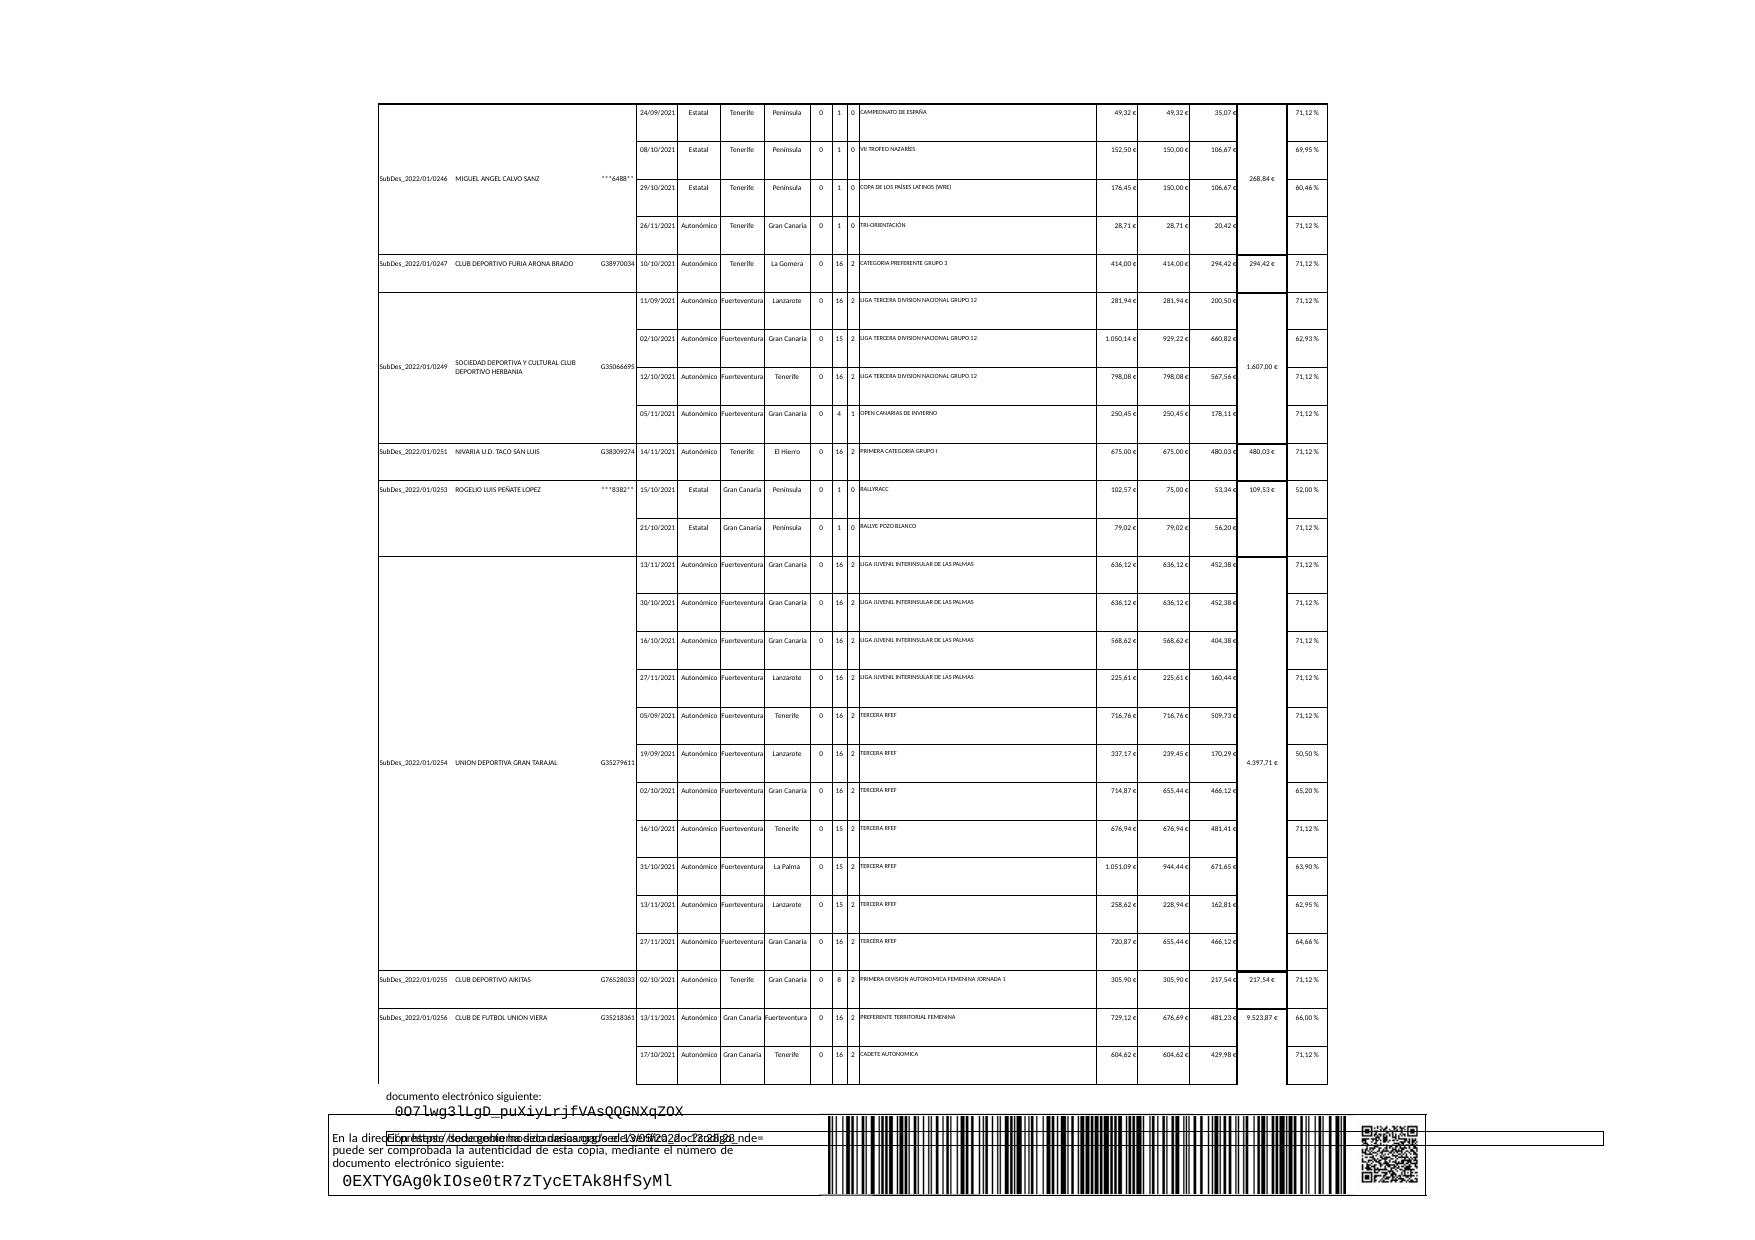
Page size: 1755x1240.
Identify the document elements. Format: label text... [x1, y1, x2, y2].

table_cell 0 [811, 180, 832, 216]
table_cell SubDes_2022/01/0253 [379, 481, 454, 556]
table_cell 2 [848, 1047, 859, 1083]
table_cell Gran Canaria [765, 971, 810, 1008]
table_cell 0 [811, 1009, 832, 1046]
table_cell 1 [833, 105, 847, 141]
table_cell 71,12 % [1288, 971, 1327, 1008]
table_cell Autonómico [678, 406, 720, 442]
table_cell [1328, 329, 1350, 367]
table_cell 655,44 € [1138, 783, 1189, 819]
table_cell 20,42 € [1190, 217, 1236, 254]
table_cell 250,45 € [1097, 406, 1137, 442]
table_cell 71,12 % [1288, 670, 1327, 706]
table_cell 0 [811, 896, 832, 933]
table_cell 1 [833, 481, 847, 518]
table_cell 02/10/2021 [637, 330, 677, 367]
table_cell 480,03 € [1238, 445, 1286, 480]
table_cell PRIMERA DIVISION AUTONOMICA FEMENINA JORNADA 1 [860, 971, 1096, 1008]
table_cell 15 [833, 858, 847, 895]
table_cell 0 [811, 1047, 832, 1083]
table_cell RALLYE POZO BLANCO [860, 519, 1096, 556]
table_cell 2 [848, 783, 859, 819]
table_cell 1.607,00 € [1238, 294, 1286, 442]
table_cell 106,67 € [1190, 142, 1236, 178]
table_cell 63,90 % [1288, 858, 1327, 895]
table_cell 05/09/2021 [637, 708, 677, 744]
table_cell 480,03 € [1190, 444, 1236, 480]
table_cell 0 [848, 105, 859, 141]
table_cell [1328, 782, 1350, 819]
table_cell Fuerteventura [721, 821, 764, 857]
table_cell 71,12 % [1288, 1047, 1327, 1083]
table_cell 414,00 € [1097, 255, 1137, 292]
table_cell Autonómico [678, 858, 720, 895]
table_cell 636,12 € [1097, 557, 1137, 593]
table_cell 66,00 % [1288, 1009, 1327, 1046]
table_cell 0 [811, 632, 832, 669]
table_cell COPA DE LOS PAÍSES LATINOS (WRE) [860, 180, 1096, 216]
table_cell 225,61 € [1097, 670, 1137, 706]
table_cell 239,45 € [1138, 745, 1189, 782]
table_cell 11/09/2021 [637, 293, 677, 329]
table_cell TERCERA RFEF [860, 708, 1096, 744]
table_cell CLUB DE FUTBOL UNION VIERA [455, 1009, 598, 1083]
table_cell Autonómico [678, 632, 720, 669]
table_cell 1 [833, 180, 847, 216]
table_cell LIGA JUVENIL INTERINSULAR DE LAS PALMAS [860, 594, 1096, 631]
table_cell 4.397,71 € [1238, 558, 1286, 970]
table_cell Península [765, 180, 810, 216]
table_cell [1328, 405, 1350, 442]
table_cell 16 [833, 1047, 847, 1083]
table_cell 0 [811, 519, 832, 556]
table_cell Fuerteventura [721, 745, 764, 782]
table_cell [1328, 933, 1350, 970]
table_cell 675,00 € [1138, 444, 1189, 480]
table_cell 102,57 € [1097, 481, 1137, 518]
table_cell 19/09/2021 [637, 745, 677, 782]
table_cell 0 [811, 971, 832, 1008]
table_cell Fuerteventura [721, 858, 764, 895]
table_cell Fuerteventura [721, 934, 764, 970]
table_cell 16 [833, 934, 847, 970]
table_cell CLUB DEPORTIVO AIKITAS [455, 971, 598, 1008]
table_cell Lanzarote [765, 293, 810, 329]
table_cell 16/10/2021 [637, 632, 677, 669]
table_cell 1 [848, 406, 859, 442]
table_cell 1 [833, 142, 847, 178]
table_cell [1328, 556, 1350, 593]
table_cell Estatal [678, 519, 720, 556]
table_cell 509,73 € [1190, 708, 1236, 744]
table_cell 636,12 € [1138, 557, 1189, 593]
table_cell LIGA TERCERA DIVISION NACIONAL GRUPO 12 [860, 293, 1096, 329]
table_cell Autonómico [678, 821, 720, 857]
table_cell 305,90 € [1138, 971, 1189, 1008]
table_cell 217,54 € [1238, 973, 1286, 1008]
table_cell 15/10/2021 [637, 481, 677, 518]
table_cell Autonómico [678, 670, 720, 706]
table_cell 0 [811, 293, 832, 329]
table_cell 294,42 € [1238, 256, 1286, 292]
table_cell 15 [833, 330, 847, 367]
table_cell Fuerteventura [721, 708, 764, 744]
table_cell 27/11/2021 [637, 670, 677, 706]
table_cell Península [765, 142, 810, 178]
table_cell 798,08 € [1138, 368, 1189, 405]
table_cell Gran Canaria [765, 783, 810, 819]
table_cell 71,12 % [1288, 708, 1327, 744]
table_cell 13/11/2021 [637, 896, 677, 933]
table_cell Autonómico [678, 971, 720, 1008]
table_cell 2 [848, 557, 859, 593]
table_cell 568,62 € [1138, 632, 1189, 669]
table_cell 15 [833, 896, 847, 933]
table_cell La Palma [765, 858, 810, 895]
table_cell 79,02 € [1097, 519, 1137, 556]
table_cell Autonómico [678, 708, 720, 744]
table_cell SOCIEDAD DEPORTIVA Y CULTURAL CLUB DEPORTIVO HERBANIA [455, 293, 598, 442]
table_cell Tenerife [721, 255, 764, 292]
table_cell Lanzarote [765, 670, 810, 706]
table_cell 109,53 € [1238, 482, 1286, 556]
table_cell ***6488** [598, 105, 636, 254]
table_cell SubDes_2022/01/0254 [379, 557, 454, 970]
table_cell 200,50 € [1190, 293, 1236, 329]
table_cell 567,56 € [1190, 368, 1236, 405]
table_cell Tenerife [765, 708, 810, 744]
table_cell G76528033 [598, 971, 636, 1008]
table_cell [1328, 1008, 1350, 1046]
table_cell [1328, 706, 1350, 744]
table_cell 62,93 % [1288, 330, 1327, 367]
table_cell 0 [811, 142, 832, 178]
table_cell 676,94 € [1138, 821, 1189, 857]
table_cell 16 [833, 255, 847, 292]
table_cell Tenerife [721, 444, 764, 480]
table_cell 16 [833, 444, 847, 480]
table_cell 16 [833, 1009, 847, 1046]
table_cell 655,44 € [1138, 934, 1189, 970]
table_cell Fuerteventura [721, 557, 764, 593]
table_cell 481,41 € [1190, 821, 1236, 857]
table_cell NIVARIA U.D. TACO SAN LUIS [455, 444, 598, 480]
table_cell 0 [848, 180, 859, 216]
table_cell Tenerife [765, 368, 810, 405]
table_cell Fuerteventura [721, 783, 764, 819]
table_cell 176,45 € [1097, 180, 1137, 216]
table_cell Tenerife [721, 142, 764, 178]
table_cell Tenerife [721, 180, 764, 216]
table_cell La Gomera [765, 255, 810, 292]
table_cell VII TROFEO NAZARÍES [860, 142, 1096, 178]
table_cell 636,12 € [1097, 594, 1137, 631]
table_cell 16 [833, 594, 847, 631]
table_cell 0 [811, 217, 832, 254]
table_cell 2 [848, 293, 859, 329]
table_cell Autonómico [678, 594, 720, 631]
table_cell Fuerteventura [721, 670, 764, 706]
table_cell 0 [848, 217, 859, 254]
table_cell 27/11/2021 [637, 934, 677, 970]
table_cell Autonómico [678, 1047, 720, 1083]
table_cell 1 [833, 519, 847, 556]
table_cell 170,29 € [1190, 745, 1236, 782]
table_cell 660,82 € [1190, 330, 1236, 367]
table_cell Tenerife [721, 971, 764, 1008]
table_cell 71,12 % [1288, 368, 1327, 405]
table_cell Estatal [678, 481, 720, 518]
table_cell 481,23 € [1190, 1009, 1236, 1046]
table_cell Gran Canaria [765, 632, 810, 669]
table_cell Lanzarote [765, 745, 810, 782]
table_cell 281,94 € [1097, 293, 1137, 329]
table_cell 17/10/2021 [637, 1047, 677, 1083]
table_cell 69,95 % [1288, 142, 1327, 178]
table_cell Autonómico [678, 783, 720, 819]
table_cell 414,00 € [1138, 255, 1189, 292]
table_cell [1328, 857, 1350, 895]
table_cell Tenerife [721, 217, 764, 254]
table_cell 1 [833, 217, 847, 254]
table_cell 0 [811, 557, 832, 593]
table_cell 716,76 € [1097, 708, 1137, 744]
table_cell [1328, 1046, 1350, 1083]
table_cell 258,62 € [1097, 896, 1137, 933]
table_cell 429,98 € [1190, 1047, 1236, 1083]
table_cell 56,20 € [1190, 519, 1236, 556]
table_cell 604,62 € [1138, 1047, 1189, 1083]
table_cell 14/11/2021 [637, 444, 677, 480]
table_cell 217,54 € [1190, 971, 1236, 1008]
table_cell 0 [811, 105, 832, 141]
table_cell Fuerteventura [721, 368, 764, 405]
table_cell [1328, 216, 1350, 254]
table_cell 729,12 € [1097, 1009, 1137, 1046]
table_cell 2 [848, 1009, 859, 1046]
table_cell TERCERA RFEF [860, 934, 1096, 970]
table_cell 676,94 € [1097, 821, 1137, 857]
table_cell Península [765, 105, 810, 141]
table_cell 2 [848, 594, 859, 631]
table_cell 26/11/2021 [637, 217, 677, 254]
table_cell [1328, 254, 1350, 292]
table_cell 720,87 € [1097, 934, 1137, 970]
table_cell SubDes_2022/01/0255 [379, 971, 454, 1008]
table_cell 466,12 € [1190, 934, 1236, 970]
table_cell PRIMERA CATEGORIA GRUPO I [860, 444, 1096, 480]
table_cell G35279611 [598, 557, 636, 970]
table_cell CADETE AUTONOMICA [860, 1047, 1096, 1083]
table_cell 16 [833, 293, 847, 329]
table_cell CAMPEONATO DE ESPAÑA [860, 105, 1096, 141]
table_cell 2 [848, 971, 859, 1008]
table_cell 28,71 € [1138, 217, 1189, 254]
table_cell 21/10/2021 [637, 519, 677, 556]
table_cell 2 [848, 255, 859, 292]
table_cell Península [765, 519, 810, 556]
table_cell 944,44 € [1138, 858, 1189, 895]
table_cell Gran Canaria [721, 1047, 764, 1083]
table_cell 05/11/2021 [637, 406, 677, 442]
table_cell TERCERA RFEF [860, 783, 1096, 819]
table_cell Gran Canaria [721, 1009, 764, 1046]
table_cell 16 [833, 708, 847, 744]
table_cell 337,17 € [1097, 745, 1137, 782]
table_cell 225,61 € [1138, 670, 1189, 706]
table_cell Tenerife [721, 105, 764, 141]
table_cell 1.051,09 € [1097, 858, 1137, 895]
table_cell 71,12 % [1288, 519, 1327, 556]
table_cell 60,46 % [1288, 180, 1327, 216]
table_cell 2 [848, 670, 859, 706]
table_cell 12/10/2021 [637, 368, 677, 405]
table_cell 16 [833, 745, 847, 782]
table_cell 16 [833, 557, 847, 593]
table_cell [1328, 103, 1350, 141]
table_cell 16 [833, 632, 847, 669]
table_cell 02/10/2021 [637, 783, 677, 819]
table_cell Tenerife [765, 1047, 810, 1083]
table_cell 106,67 € [1190, 180, 1236, 216]
table_cell Fuerteventura [721, 594, 764, 631]
table_cell 2 [848, 632, 859, 669]
table_cell 150,00 € [1138, 142, 1189, 178]
table_cell 0 [811, 481, 832, 518]
table_cell 305,90 € [1097, 971, 1137, 1008]
table_cell 31/10/2021 [637, 858, 677, 895]
table_cell G38309274 [598, 444, 636, 480]
table_cell 178,11 € [1190, 406, 1236, 442]
table_cell 64,66 % [1288, 934, 1327, 970]
table_cell 9.523,87 € [1238, 1010, 1286, 1083]
table_cell 62,95 % [1288, 896, 1327, 933]
table_cell 1.050,14 € [1097, 330, 1137, 367]
table_cell 35,07 € [1190, 105, 1236, 141]
table_cell [1328, 744, 1350, 782]
table_cell [1328, 141, 1350, 178]
table_cell Fuerteventura [721, 293, 764, 329]
table_cell 49,32 € [1138, 105, 1189, 141]
table_cell Autonómico [678, 557, 720, 593]
table_cell SubDes_2022/01/0249 [379, 293, 454, 442]
table_cell Gran Canaria [765, 557, 810, 593]
table_cell Autonómico [678, 1009, 720, 1046]
table_cell G38970034 [598, 255, 636, 292]
table_cell 79,02 € [1138, 519, 1189, 556]
table_cell 604,62 € [1097, 1047, 1137, 1083]
table_cell 2 [848, 745, 859, 782]
table_cell 798,08 € [1097, 368, 1137, 405]
table_cell 71,12 % [1288, 406, 1327, 442]
table_cell 0 [811, 368, 832, 405]
table_cell TERCERA RFEF [860, 858, 1096, 895]
table_cell SubDes_2022/01/0246 [379, 105, 454, 254]
table_cell Autonómico [678, 896, 720, 933]
table_cell Gran Canaria [721, 481, 764, 518]
table_cell 452,38 € [1190, 557, 1236, 593]
table_cell LIGA JUVENIL INTERINSULAR DE LAS PALMAS [860, 632, 1096, 669]
table_cell 71,12 % [1288, 821, 1327, 857]
table_cell Gran Canaria [765, 330, 810, 367]
table_cell 71,12 % [1288, 217, 1327, 254]
table_cell 150,00 € [1138, 180, 1189, 216]
table_cell 2 [848, 368, 859, 405]
table_cell Autonómico [678, 444, 720, 480]
table_cell 71,12 % [1288, 105, 1327, 141]
table_cell [1328, 895, 1350, 933]
table_cell 2 [848, 821, 859, 857]
table_cell Tenerife [765, 821, 810, 857]
table_cell 0 [811, 444, 832, 480]
table_cell 0 [811, 330, 832, 367]
table_cell 152,50 € [1097, 142, 1137, 178]
table_cell [1328, 970, 1350, 1008]
table_cell 10/10/2021 [637, 255, 677, 292]
table_cell G35066695 [598, 293, 636, 442]
table_cell 13/11/2021 [637, 1009, 677, 1046]
table_cell CLUB DEPORTIVO FURIA ARONA BRADO [455, 255, 598, 292]
table_cell SubDes_2022/01/0247 [379, 255, 454, 292]
table_cell UNION DEPORTIVA GRAN TARAJAL [455, 557, 598, 970]
table_cell Autonómico [678, 330, 720, 367]
table_cell 0 [811, 783, 832, 819]
table_cell Autonómico [678, 255, 720, 292]
table_cell 71,12 % [1288, 255, 1327, 292]
table_cell 71,12 % [1288, 594, 1327, 631]
table_cell G35218361 [598, 1009, 636, 1083]
table_cell 16 [833, 670, 847, 706]
table_cell 0 [811, 745, 832, 782]
table_cell Estatal [678, 180, 720, 216]
table_cell 671,65 € [1190, 858, 1236, 895]
table_cell Península [765, 481, 810, 518]
table_cell 636,12 € [1138, 594, 1189, 631]
table_cell 675,00 € [1097, 444, 1137, 480]
table_cell 716,76 € [1138, 708, 1189, 744]
table_cell [1328, 593, 1350, 631]
table_cell 0 [848, 142, 859, 178]
table_cell 16 [833, 368, 847, 405]
table_cell 2 [848, 444, 859, 480]
table_cell PREFERENTE TERRITORIAL FEMENINA [860, 1009, 1096, 1046]
table_cell SubDes_2022/01/0251 [379, 444, 454, 480]
table_cell 2 [848, 708, 859, 744]
table_cell 16 [833, 783, 847, 819]
table_cell 0 [848, 481, 859, 518]
table_cell Lanzarote [765, 896, 810, 933]
table_cell 8 [833, 971, 847, 1008]
table_cell 2 [848, 330, 859, 367]
table_cell Gran Canaria [765, 594, 810, 631]
table_cell 28,71 € [1097, 217, 1137, 254]
table_cell LIGA TERCERA DIVISION NACIONAL GRUPO 12 [860, 330, 1096, 367]
table_cell [1328, 669, 1350, 706]
table_cell 228,94 € [1138, 896, 1189, 933]
table_cell [1328, 292, 1350, 329]
table_cell 2 [848, 934, 859, 970]
table_cell 4 [833, 406, 847, 442]
table_cell Gran Canaria [765, 217, 810, 254]
table_cell 404,38 € [1190, 632, 1236, 669]
table_cell Fuerteventura [721, 896, 764, 933]
table_cell Autonómico [678, 217, 720, 254]
table_cell Gran Canaria [765, 406, 810, 442]
table_cell 0 [811, 255, 832, 292]
table_cell 466,12 € [1190, 783, 1236, 819]
table_cell Estatal [678, 105, 720, 141]
table_cell MIGUEL ANGEL CALVO SANZ [455, 105, 598, 254]
table_cell 0 [811, 858, 832, 895]
table_cell Autonómico [678, 368, 720, 405]
table_cell 0 [811, 821, 832, 857]
table_cell [1328, 518, 1350, 556]
table_cell Autonómico [678, 745, 720, 782]
table_cell 24/09/2021 [637, 105, 677, 141]
table_cell 160,44 € [1190, 670, 1236, 706]
table_cell 2 [848, 896, 859, 933]
table_cell El Hierro [765, 444, 810, 480]
table_cell Gran Canaria [765, 934, 810, 970]
table_cell ***8382** [598, 481, 636, 556]
table_cell Fuerteventura [721, 632, 764, 669]
table_cell 0 [848, 519, 859, 556]
table_cell Fuerteventura [721, 330, 764, 367]
table_cell 676,69 € [1138, 1009, 1189, 1046]
table_cell TERCERA RFEF [860, 896, 1096, 933]
table_cell 71,12 % [1288, 293, 1327, 329]
table_cell 13/11/2021 [637, 557, 677, 593]
table_cell 0 [811, 594, 832, 631]
table_cell 568,62 € [1097, 632, 1137, 669]
table_cell 29/10/2021 [637, 180, 677, 216]
table_cell Estatal [678, 142, 720, 178]
table_cell [1328, 480, 1350, 518]
table_cell 162,81 € [1190, 896, 1236, 933]
table_cell 16/10/2021 [637, 821, 677, 857]
table_cell 0 [811, 934, 832, 970]
table_cell 929,22 € [1138, 330, 1189, 367]
table_cell Fuerteventura [721, 406, 764, 442]
table_cell Autonómico [678, 293, 720, 329]
table_cell 294,42 € [1190, 255, 1236, 292]
table_cell 71,12 % [1288, 632, 1327, 669]
table_cell Autonómico [678, 934, 720, 970]
table_cell [1328, 443, 1350, 480]
table_cell Fuerteventura [765, 1009, 810, 1046]
table_cell 15 [833, 821, 847, 857]
table_cell 0 [811, 406, 832, 442]
table_cell ROGELIO LUIS PEÑATE LOPEZ [455, 481, 598, 556]
table_cell SubDes_2022/01/0256 [379, 1009, 454, 1083]
table_cell [1328, 820, 1350, 857]
table_cell 53,34 € [1190, 481, 1236, 518]
table_cell 2 [848, 858, 859, 895]
table_cell 714,87 € [1097, 783, 1137, 819]
table_cell LIGA TERCERA DIVISION NACIONAL GRUPO 12 [860, 368, 1096, 405]
table_cell 452,38 € [1190, 594, 1236, 631]
table_cell 08/10/2021 [637, 142, 677, 178]
table_cell 65,20 % [1288, 783, 1327, 819]
table_cell RALLYRACC [860, 481, 1096, 518]
table_cell TERCERA RFEF [860, 821, 1096, 857]
table_cell Gran Canaria [721, 519, 764, 556]
table_cell 71,12 % [1288, 557, 1327, 593]
table_cell LIGA JUVENIL INTERINSULAR DE LAS PALMAS [860, 557, 1096, 593]
table_cell 0 [811, 670, 832, 706]
table_cell OPEN CANARIAS DE INVIERNO [860, 406, 1096, 442]
table_cell 52,00 % [1288, 481, 1327, 518]
table_cell 268,84 € [1238, 105, 1286, 254]
table_cell 02/10/2021 [637, 971, 677, 1008]
table_cell 50,50 % [1288, 745, 1327, 782]
table_cell LIGA JUVENIL INTERINSULAR DE LAS PALMAS [860, 670, 1096, 706]
table_cell 75,00 € [1138, 481, 1189, 518]
table_cell TERCERA RFEF [860, 745, 1096, 782]
table_cell 71,12 % [1288, 444, 1327, 480]
table_cell 49,32 € [1097, 105, 1137, 141]
table_cell [1328, 631, 1350, 669]
table_cell CATEGORIA PREFERENTE GRUPO 3 [860, 255, 1096, 292]
table_cell 281,94 € [1138, 293, 1189, 329]
table_cell [1328, 367, 1350, 405]
table_cell 250,45 € [1138, 406, 1189, 442]
table_cell [1328, 179, 1350, 216]
table_cell 0 [811, 708, 832, 744]
table_cell 30/10/2021 [637, 594, 677, 631]
table_cell TRI-ORIENTACIÓN [860, 217, 1096, 254]
